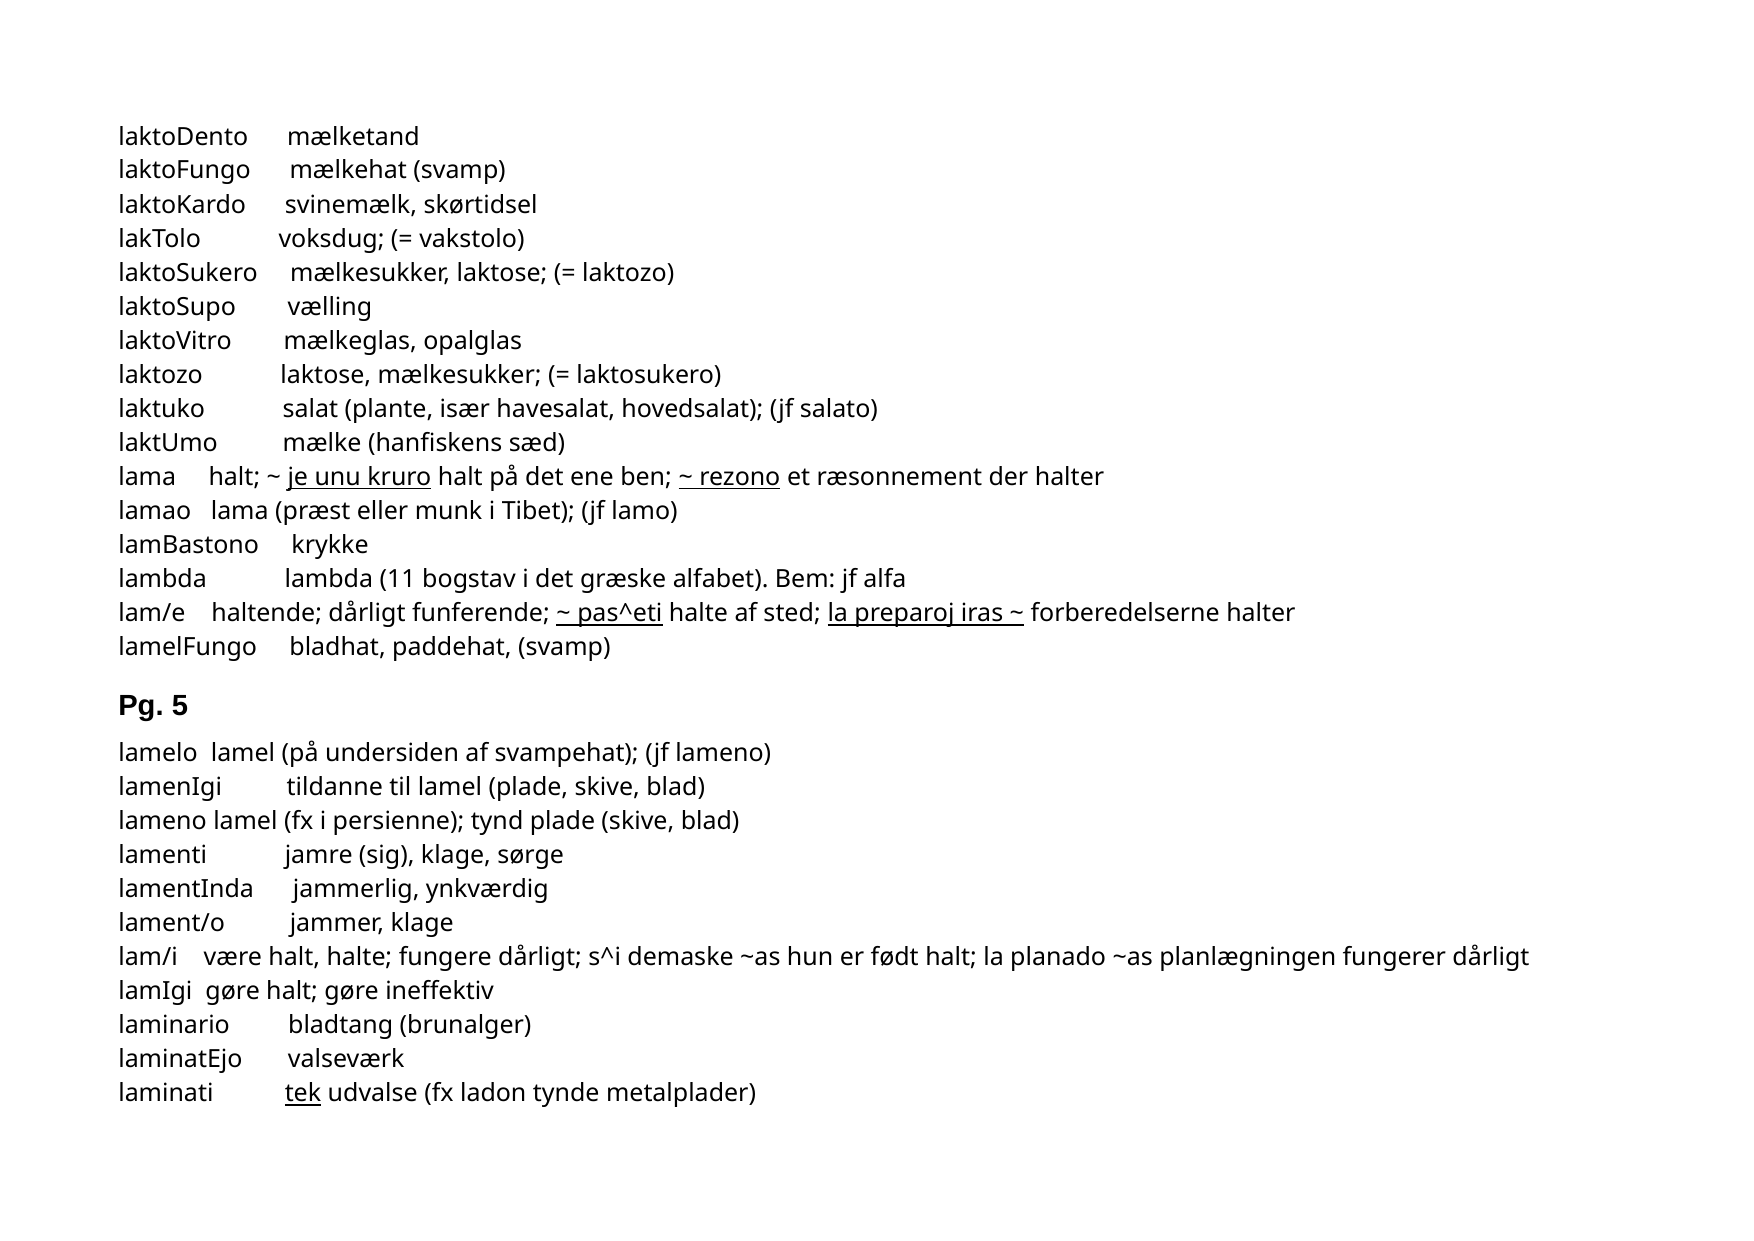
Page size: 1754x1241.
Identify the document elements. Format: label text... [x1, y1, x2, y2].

table_header laktoDento mælketand laktoFungo mælkehat (svamp) laktoKardo svinemælk, skørtidsel lakTolo voksdug; (= vakstolo) laktoSukero mælkesukker, laktose; (= laktozo) laktoSupo vælling laktoVitro mælkeglas, opalglas laktozo laktose, mælkesukker; (= laktosukero) laktuko salat (plante, især havesalat, hovedsalat); (jf salato) laktUmo mælke (hanfiskens sæd) lama halt; ~ je unu kruro halt på det ene ben; ~ rezono et ræsonnement der halter lamao lama (præst eller munk i Tibet); (jf lamo) lamBastono krykke lambda lambda (11 bogstav i det græske alfabet). Bem: jf alfa lam/e haltende; dårligt funferende; ~ pas^eti halte af sted; la preparoj iras ~ forberedelserne halter lamelFungo bladhat, paddehat, (svamp) Pg. 5 lamelo lamel (på undersiden af svampehat); (jf lameno) lamenIgi tildanne til lamel (plade, skive, blad) lameno lamel (fx i persienne); tynd plade (skive, blad) lamenti jamre (sig), klage, sørge lamentInda jammerlig, ynkværdig lament/o jammer, klage lam/i være halt, halte; fungere dårligt; s^i demaske ~as hun er født halt; la planado ~as planlægningen fungerer dårligt lamIgi gøre halt; gøre ineffektiv laminario bladtang (brunalger) laminatEjo valseværk laminati tek udvalse (fx ladon tynde metalplader) [118, 118, 1636, 1109]
